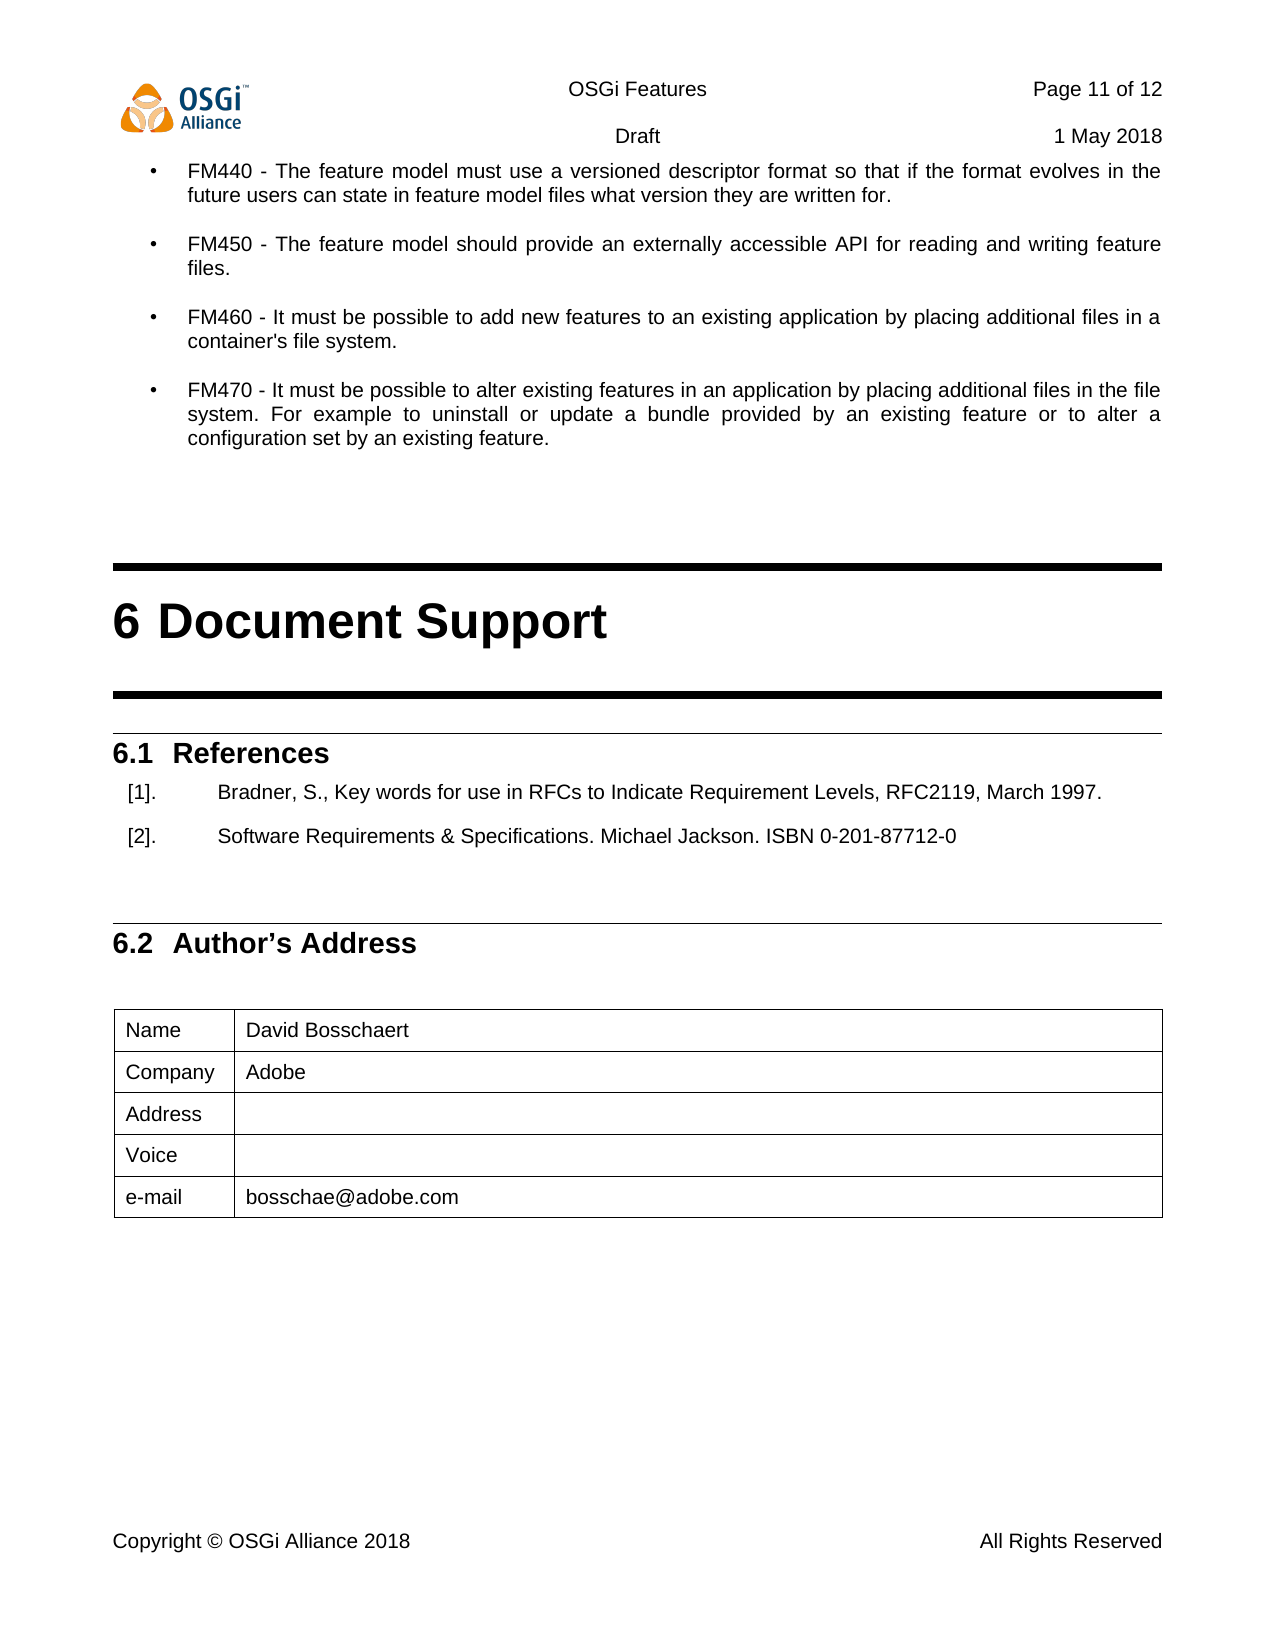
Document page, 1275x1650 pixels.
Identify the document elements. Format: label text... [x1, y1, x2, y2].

subtitle Author’s Address [112, 924, 1162, 960]
table_cell bosschae@adobe.com [235, 1177, 1162, 1217]
table_cell e-mail [115, 1177, 234, 1217]
subtitle Document Support [112, 564, 1162, 699]
table_cell Company [115, 1052, 234, 1092]
table_header David Bosschaert [235, 1010, 1162, 1051]
subtitle References [112, 734, 1162, 769]
list FM450 - The feature model should provide an externally accessible API for reading and writing feature files. [150, 232, 1162, 280]
list FM470 - It must be possible to alter existing features in an application by placing additional files in the file system. For example to uninstall or update a bundle provided by an existing feature or to alter a configuration set by an existing feature. [150, 378, 1162, 450]
table_cell [235, 1135, 1162, 1176]
list Software Requirements & Specifications. Michael Jackson. ISBN 0-201-87712-0 [127, 824, 1162, 848]
table_cell Adobe [235, 1052, 1162, 1092]
table_cell Address [115, 1093, 234, 1134]
picture [113, 76, 257, 140]
list FM460 - It must be possible to add new features to an existing application by placing additional files in a container's file system. [150, 305, 1162, 353]
table_cell Voice [115, 1135, 234, 1176]
table_cell [235, 1093, 1162, 1134]
list FM440 - The feature model must use a versioned descriptor format so that if the format evolves in the future users can state in feature model files what version they are written for. [150, 159, 1162, 207]
list Bradner, S., Key words for use in RFCs to Indicate Requirement Levels, RFC2119, March 1997. [127, 779, 1162, 803]
table_header Name [115, 1010, 234, 1051]
